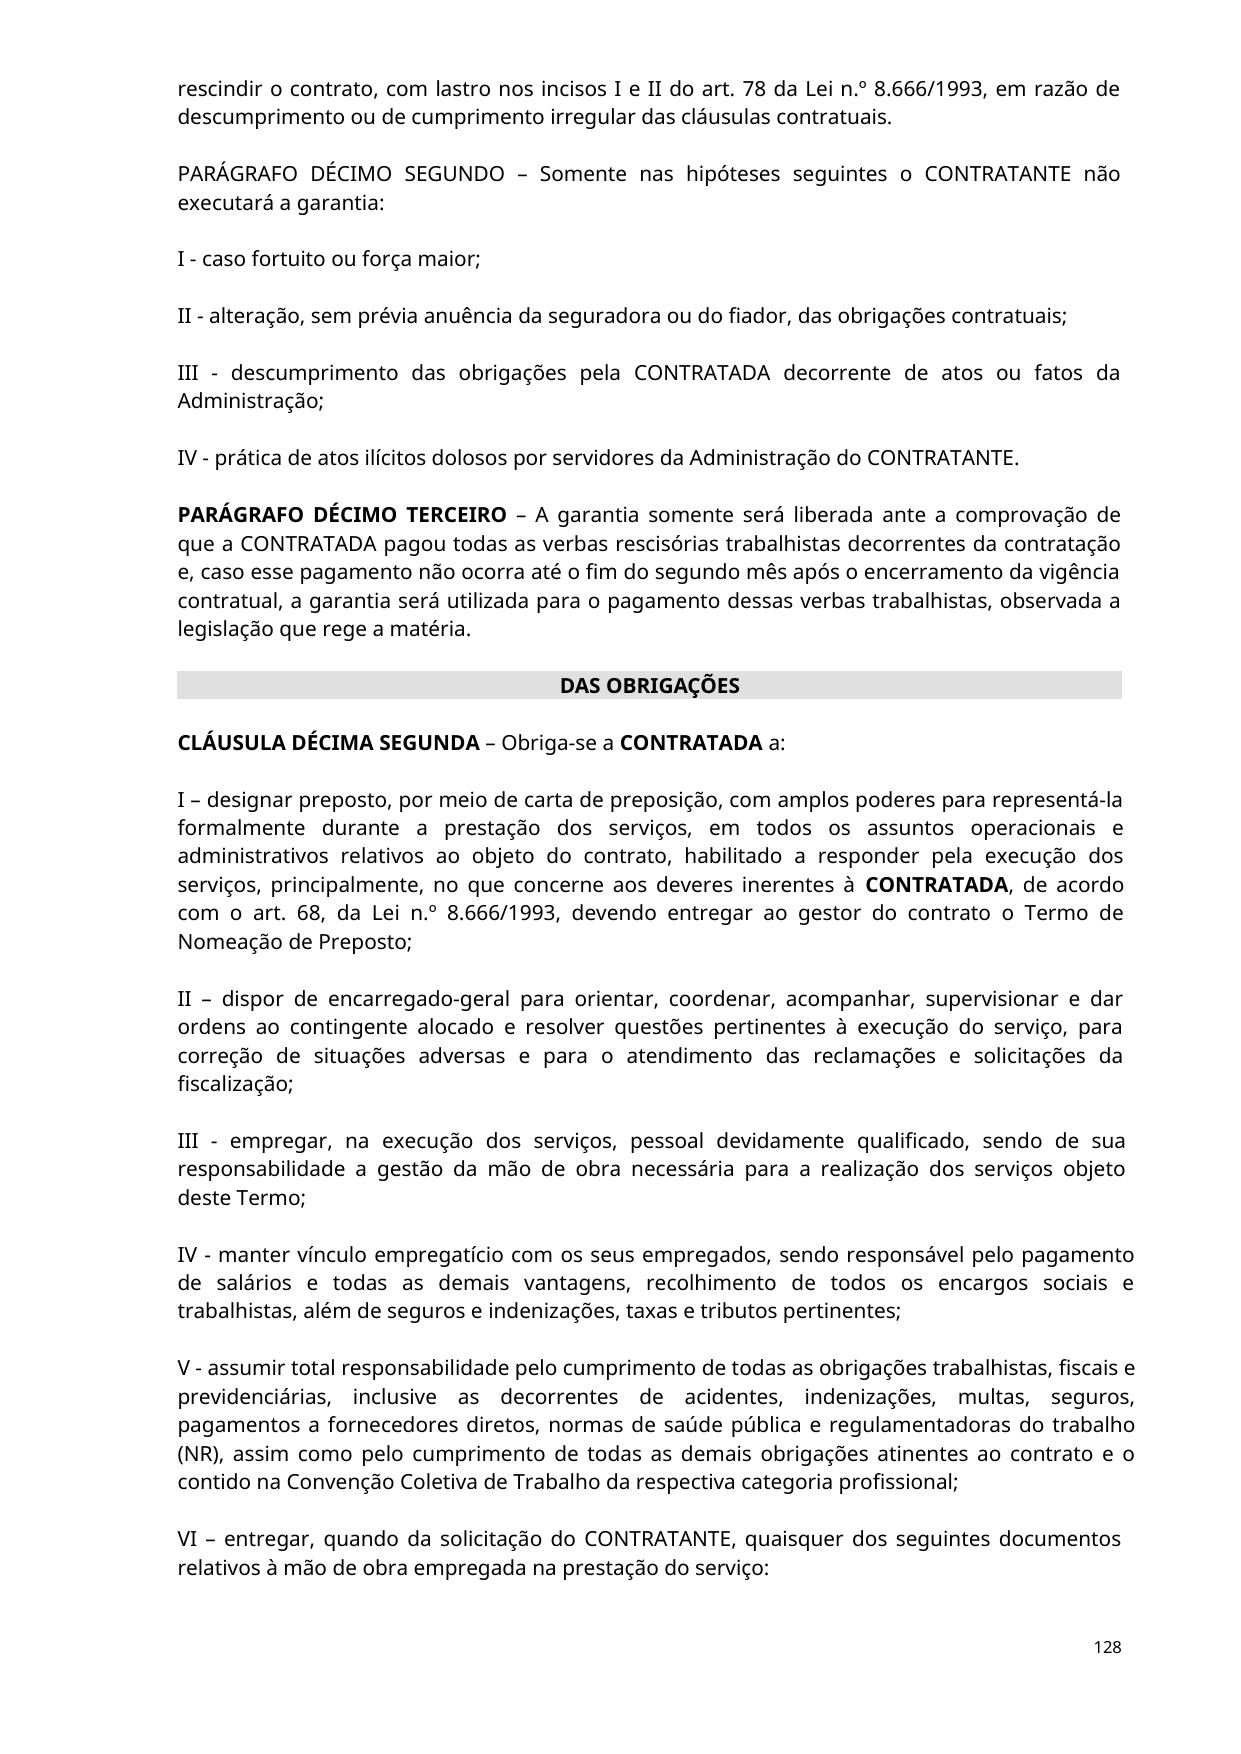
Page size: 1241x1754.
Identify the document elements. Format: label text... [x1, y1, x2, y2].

text IV - manter vínculo empregatício com os seus empregados, sendo responsável pelo pagamento de salários e todas as demais vantagens, recolhimento de todos os encargos sociais e trabalhistas, além de seguros e indenizações, taxas e tributos pertinentes; [177, 1240, 1136, 1325]
text I – designar preposto, por meio de carta de preposição, com amplos poderes para representá-la formalmente durante a prestação dos serviços, em todos os assuntos operacionais e administrativos relativos ao objeto do contrato, habilitado a responder pela execução dos serviços, principalmente, no que concerne aos deveres inerentes à CONTRATADA, de acordo com o art. 68, da Lei n.º 8.666/1993, devendo entregar ao gestor do contrato o Termo de Nomeação de Preposto; [177, 785, 1124, 955]
text II - alteração, sem prévia anuência da seguradora ou do fiador, das obrigações contratuais; [177, 301, 1122, 330]
text VI – entregar, quando da solicitação do CONTRATANTE, quaisquer dos seguintes documentos relativos à mão de obra empregada na prestação do serviço: [177, 1524, 1122, 1581]
text PARÁGRAFO DÉCIMO SEGUNDO – Somente nas hipóteses seguintes o CONTRATANTE não executará a garantia: [177, 159, 1122, 216]
subtitle DAS OBRIGAÇÕES [177, 671, 1122, 699]
text III - descumprimento das obrigações pela CONTRATADA decorrente de atos ou fatos da Administração; [177, 358, 1122, 415]
text rescindir o contrato, com lastro nos incisos I e II do art. 78 da Lei n.º 8.666/1993, em razão de descumprimento ou de cumprimento irregular das cláusulas contratuais. [177, 74, 1122, 131]
text V - assumir total responsabilidade pelo cumprimento de todas as obrigações trabalhistas, fiscais e previdenciárias, inclusive as decorrentes de acidentes, indenizações, multas, seguros, pagamentos a fornecedores diretos, normas de saúde pública e regulamentadoras do trabalho (NR), assim como pelo cumprimento de todas as demais obrigações atinentes ao contrato e o contido na Convenção Coletiva de Trabalho da respectiva categoria profissional; [177, 1353, 1136, 1496]
text PARÁGRAFO DÉCIMO TERCEIRO – A garantia somente será liberada ante a comprovação de que a CONTRATADA pagou todas as verbas rescisórias trabalhistas decorrentes da contratação e, caso esse pagamento não ocorra até o fim do segundo mês após o encerramento da vigência contratual, a garantia será utilizada para o pagamento dessas verbas trabalhistas, observada a legislação que rege a matéria. [177, 500, 1122, 643]
text CLÁUSULA DÉCIMA SEGUNDA – Obriga-se a CONTRATADA a: [177, 728, 1122, 756]
text I - caso fortuito ou força maior; [177, 244, 1122, 273]
text III - empregar, na execução dos serviços, pessoal devidamente qualificado, sendo de sua responsabilidade a gestão da mão de obra necessária para a realização dos serviços objeto deste Termo; [177, 1126, 1127, 1211]
text IV - prática de atos ilícitos dolosos por servidores da Administração do CONTRATANTE. [177, 443, 1122, 472]
text II – dispor de encarregado-geral para orientar, coordenar, acompanhar, supervisionar e dar ordens ao contingente alocado e resolver questões pertinentes à execução do serviço, para correção de situações adversas e para o atendimento das reclamações e solicitações da fiscalização; [177, 984, 1124, 1098]
